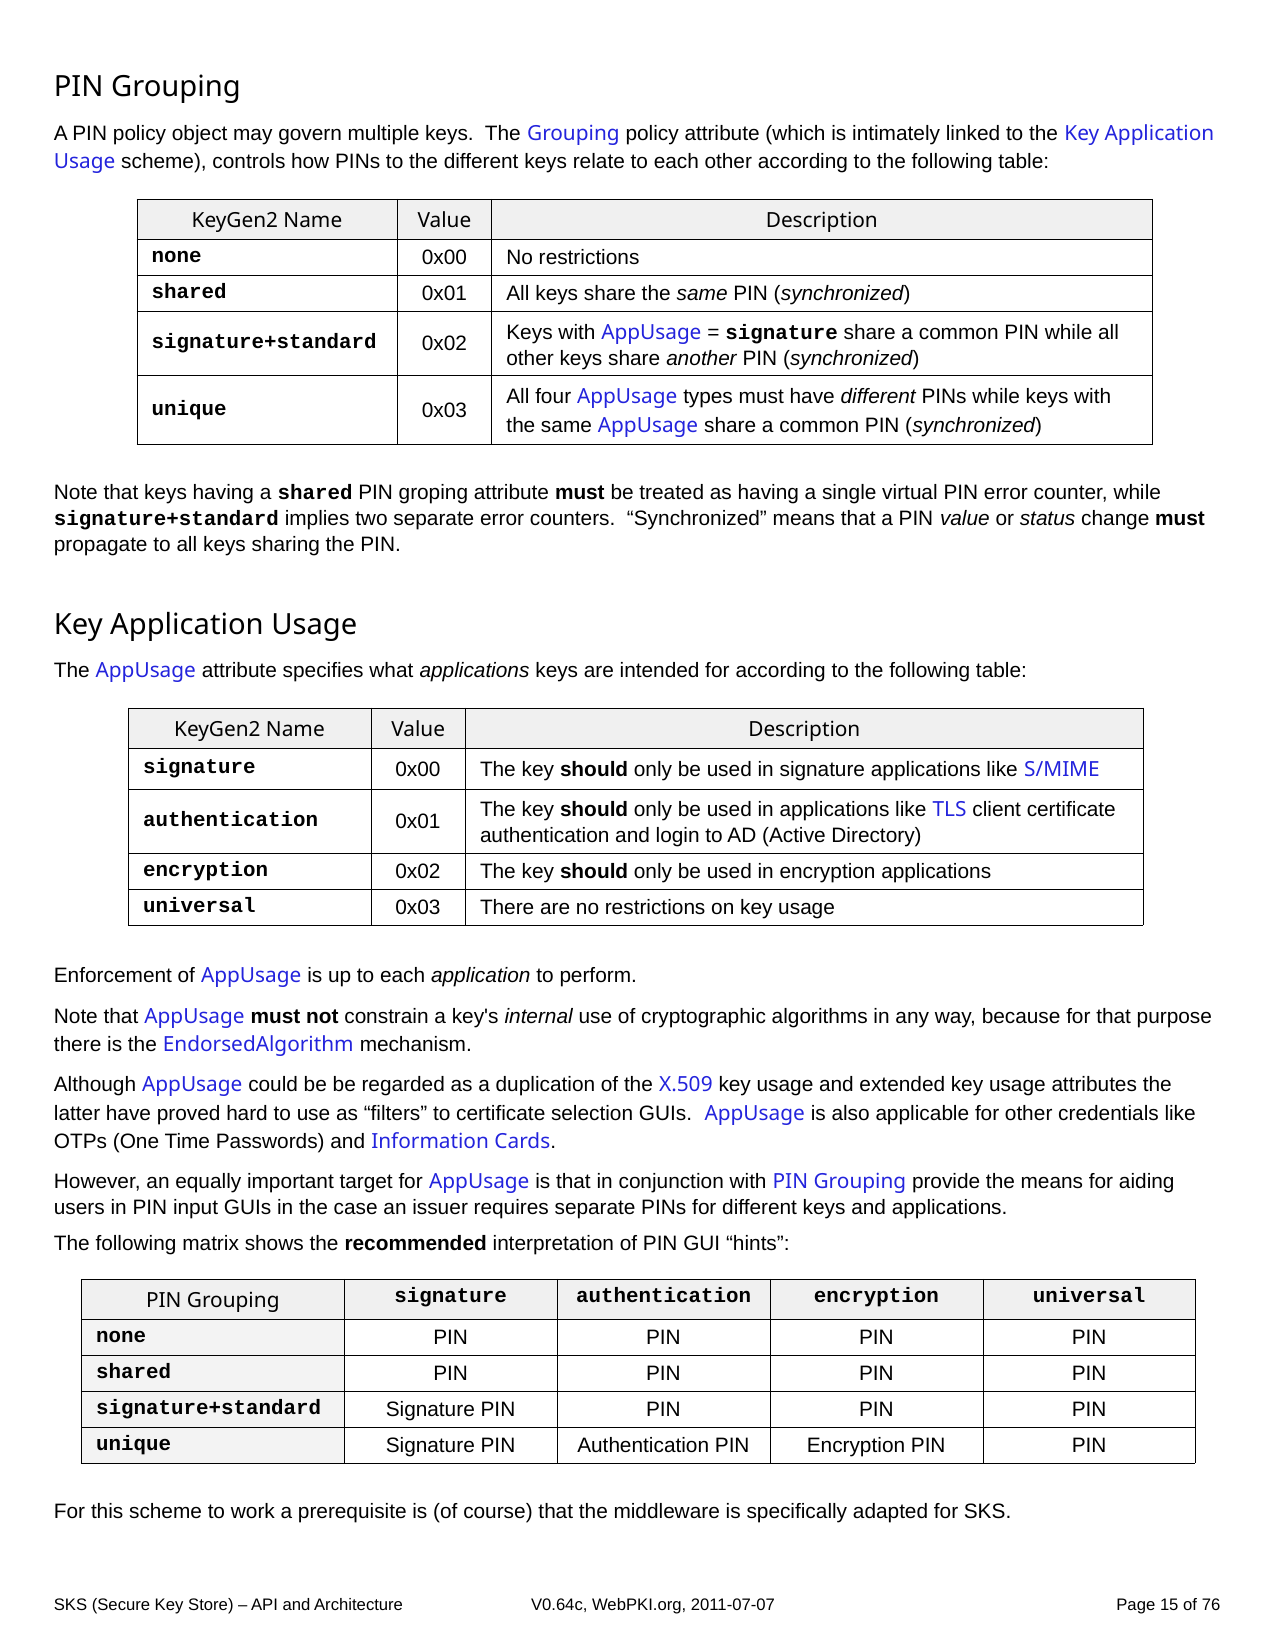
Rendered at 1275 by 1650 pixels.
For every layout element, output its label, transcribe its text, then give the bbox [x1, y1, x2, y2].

subtitle PIN Grouping [54, 66, 1221, 105]
table_cell 0x02 [398, 312, 491, 375]
table_cell PIN [771, 1320, 983, 1355]
table_cell PIN [771, 1356, 983, 1391]
table_cell PIN [984, 1428, 1195, 1463]
table_cell Signature PIN [345, 1428, 557, 1463]
table_cell shared [138, 276, 397, 311]
table_cell All keys share the same PIN (synchronized) [492, 276, 1152, 311]
table_cell Signature PIN [345, 1392, 557, 1427]
table_header signature [345, 1280, 557, 1319]
table_cell All four AppUsage types must have different PINs while keys with the same AppUsage share a common PIN (synchronized) [492, 376, 1152, 444]
table_header Value [372, 709, 465, 748]
table_cell none [82, 1320, 344, 1355]
table_cell 0x00 [398, 240, 491, 275]
table_cell none [138, 240, 397, 275]
table_cell 0x02 [372, 854, 465, 889]
table_cell PIN [984, 1356, 1195, 1391]
table_header authentication [558, 1280, 770, 1319]
table_cell Encryption PIN [771, 1428, 983, 1463]
table_cell signature [129, 749, 371, 788]
table_cell unique [82, 1428, 344, 1463]
table_cell Authentication PIN [558, 1428, 770, 1463]
table_cell The key should only be used in encryption applications [466, 854, 1143, 889]
table_header Description [466, 709, 1143, 748]
subtitle Key Application Usage [54, 603, 1221, 643]
table_cell The key should only be used in signature applications like S/MIME [466, 749, 1143, 788]
text Although AppUsage could be be regarded as a duplication of the X.509 key usage and extended key usage attributes the latter have proved hard to use as “filters” to certificate selection GUIs. AppUsage is also applicable for other credentials like OTPs (One Time Passwords) and Information Cards. [54, 1069, 1221, 1155]
table_header encryption [771, 1280, 983, 1319]
text Enforcement of AppUsage is up to each application to perform. [54, 961, 1221, 989]
table_cell PIN [558, 1320, 770, 1355]
text Note that keys having a shared PIN groping attribute must be treated as having a single virtual PIN error counter, while signature+standard implies two separate error counters. “Synchronized” means that a PIN value or status change must propagate to all keys sharing the PIN. [54, 480, 1221, 556]
text The AppUsage attribute specifies what applications keys are intended for according to the following table: [54, 655, 1221, 708]
table_cell 0x01 [372, 790, 465, 853]
table_cell PIN [558, 1392, 770, 1427]
text A PIN policy object may govern multiple keys. The Grouping policy attribute (which is intimately linked to the Key Application Usage scheme), controls how PINs to the different keys relate to each other according to the following table: [54, 118, 1221, 199]
table_cell shared [82, 1356, 344, 1391]
table_cell 0x03 [372, 890, 465, 925]
table_cell PIN [558, 1356, 770, 1391]
text The following matrix shows the recommended interpretation of PIN GUI “hints”: [54, 1231, 1221, 1255]
table_cell universal [129, 890, 371, 925]
table_cell PIN [984, 1320, 1195, 1355]
table_cell signature+standard [82, 1392, 344, 1427]
table_cell signature+standard [138, 312, 397, 375]
table_cell No restrictions [492, 240, 1152, 275]
table_cell Keys with AppUsage = signature share a common PIN while all other keys share another PIN (synchronized) [492, 312, 1152, 375]
table_header Value [398, 200, 491, 239]
table_header Description [492, 200, 1152, 239]
text Note that AppUsage must not constrain a key's internal use of cryptographic algorithms in any way, because for that purpose there is the EndorsedAlgorithm mechanism. [54, 1001, 1221, 1058]
table_header KeyGen2 Name [129, 709, 371, 748]
table_cell There are no restrictions on key usage [466, 890, 1143, 925]
table_cell encryption [129, 854, 371, 889]
table_cell PIN [345, 1320, 557, 1355]
table_cell PIN [771, 1392, 983, 1427]
text However, an equally important target for AppUsage is that in conjunction with PIN Grouping provide the means for aiding users in PIN input GUIs in the case an issuer requires separate PINs for different keys and applications. [54, 1167, 1221, 1219]
table_cell The key should only be used in applications like TLS client certificate authentication and login to AD (Active Directory) [466, 790, 1143, 853]
table_header universal [984, 1280, 1195, 1319]
table_cell PIN [984, 1392, 1195, 1427]
table_header KeyGen2 Name [138, 200, 397, 239]
table_cell 0x00 [372, 749, 465, 788]
table_header PIN Grouping [82, 1280, 344, 1319]
table_cell 0x01 [398, 276, 491, 311]
table_cell unique [138, 376, 397, 444]
table_cell PIN [345, 1356, 557, 1391]
text For this scheme to work a prerequisite is (of course) that the middleware is specifically adapted for SKS. [54, 1499, 1221, 1523]
table_cell authentication [129, 790, 371, 853]
table_cell 0x03 [398, 376, 491, 444]
